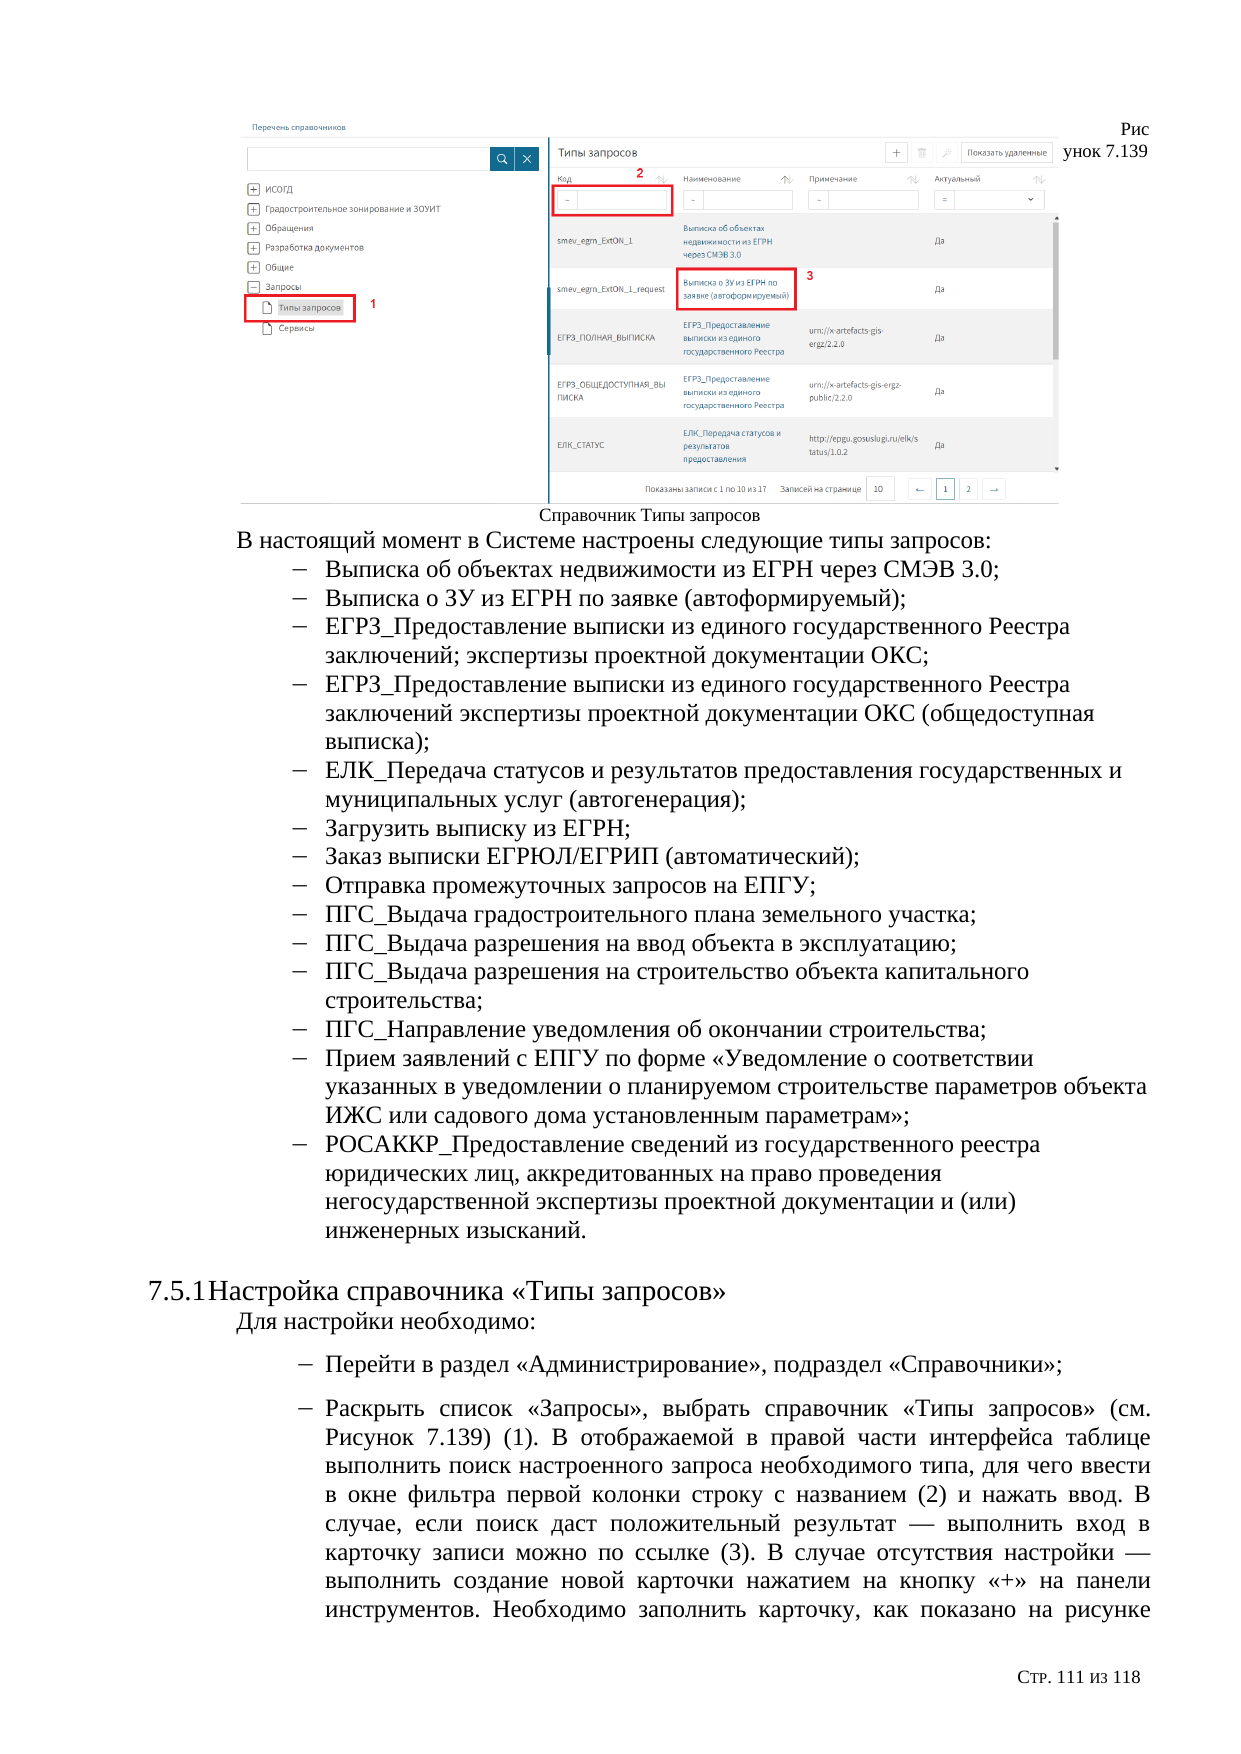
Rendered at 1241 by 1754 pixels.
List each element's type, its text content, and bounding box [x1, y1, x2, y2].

list РОСАККР_Предоставление сведений из государственного реестра юридических лиц, аккредитованных на право проведения негосударственной экспертизы проектной документации и (или) инженерных изысканий. [289, 1129, 1152, 1244]
text В настоящий момент в Системе настроены следующие типы запросов: [148, 525, 1152, 554]
picture [240, 118, 1059, 504]
list ПГС_Выдача градостроительного плана земельного участка; [289, 899, 1152, 928]
list Выписка о ЗУ из ЕГРН по заявке (автоформируемый); [289, 583, 1152, 611]
list ЕГРЗ_Предоставление выписки из единого государственного Реестра заключений; экспертизы проектной документации ОКС; [289, 611, 1152, 669]
list Выписка об объектах недвижимости из ЕГРН через СМЭВ 3.0; [289, 554, 1152, 583]
list ПГС_Выдача разрешения на ввод объекта в эксплуатацию; [289, 928, 1152, 956]
list ПГС_Направление уведомления об окончании строительства; [289, 1014, 1152, 1043]
text Рисунок 7.139 Справочник Типы запросов [148, 504, 1152, 525]
list ПГС_Выдача разрешения на строительство объекта капитального строительства; [289, 956, 1152, 1014]
subtitle Настройка справочника «Типы запросов» [148, 1273, 1152, 1306]
list Прием заявлений с ЕПГУ по форме «Уведомление о соответствии указанных в уведомлении о планируемом строительстве параметров объекта ИЖС или садового дома установленным параметрам»; [289, 1043, 1152, 1129]
list Раскрыть список «Запросы», выбрать справочник «Типы запросов» (см. Рисунок 7.139) (1). В отображаемой в правой части интерфейса таблице выполнить поиск настроенного запроса необходимого типа, для чего ввести в окне фильтра первой колонки строку с названием (2) и нажать ввод. В случае, если поиск даст положительный результат — выполнить вход в карточку записи можно по ссылке (3). В случае отсутствия настройки — выполнить создание новой карточки нажатием на кнопку «+» на панели инструментов. Необходимо заполнить карточку, как показано на рисунке [295, 1393, 1152, 1623]
list Отправка промежуточных запросов на ЕПГУ; [289, 870, 1152, 899]
list Перейти в раздел «Администрирование», подраздел «Справочники»; [295, 1349, 1152, 1378]
list ЕЛК_Передача статусов и результатов предоставления государственных и муниципальных услуг (автогенерация); [289, 755, 1152, 813]
text Для настройки необходимо: [148, 1306, 1152, 1335]
list ЕГРЗ_Предоставление выписки из единого государственного Реестра заключений экспертизы проектной документации ОКС (общедоступная выписка); [289, 669, 1152, 755]
list Заказ выписки ЕГРЮЛ/ЕГРИП (автоматический); [289, 841, 1152, 870]
list Загрузить выписку из ЕГРН; [289, 813, 1152, 841]
